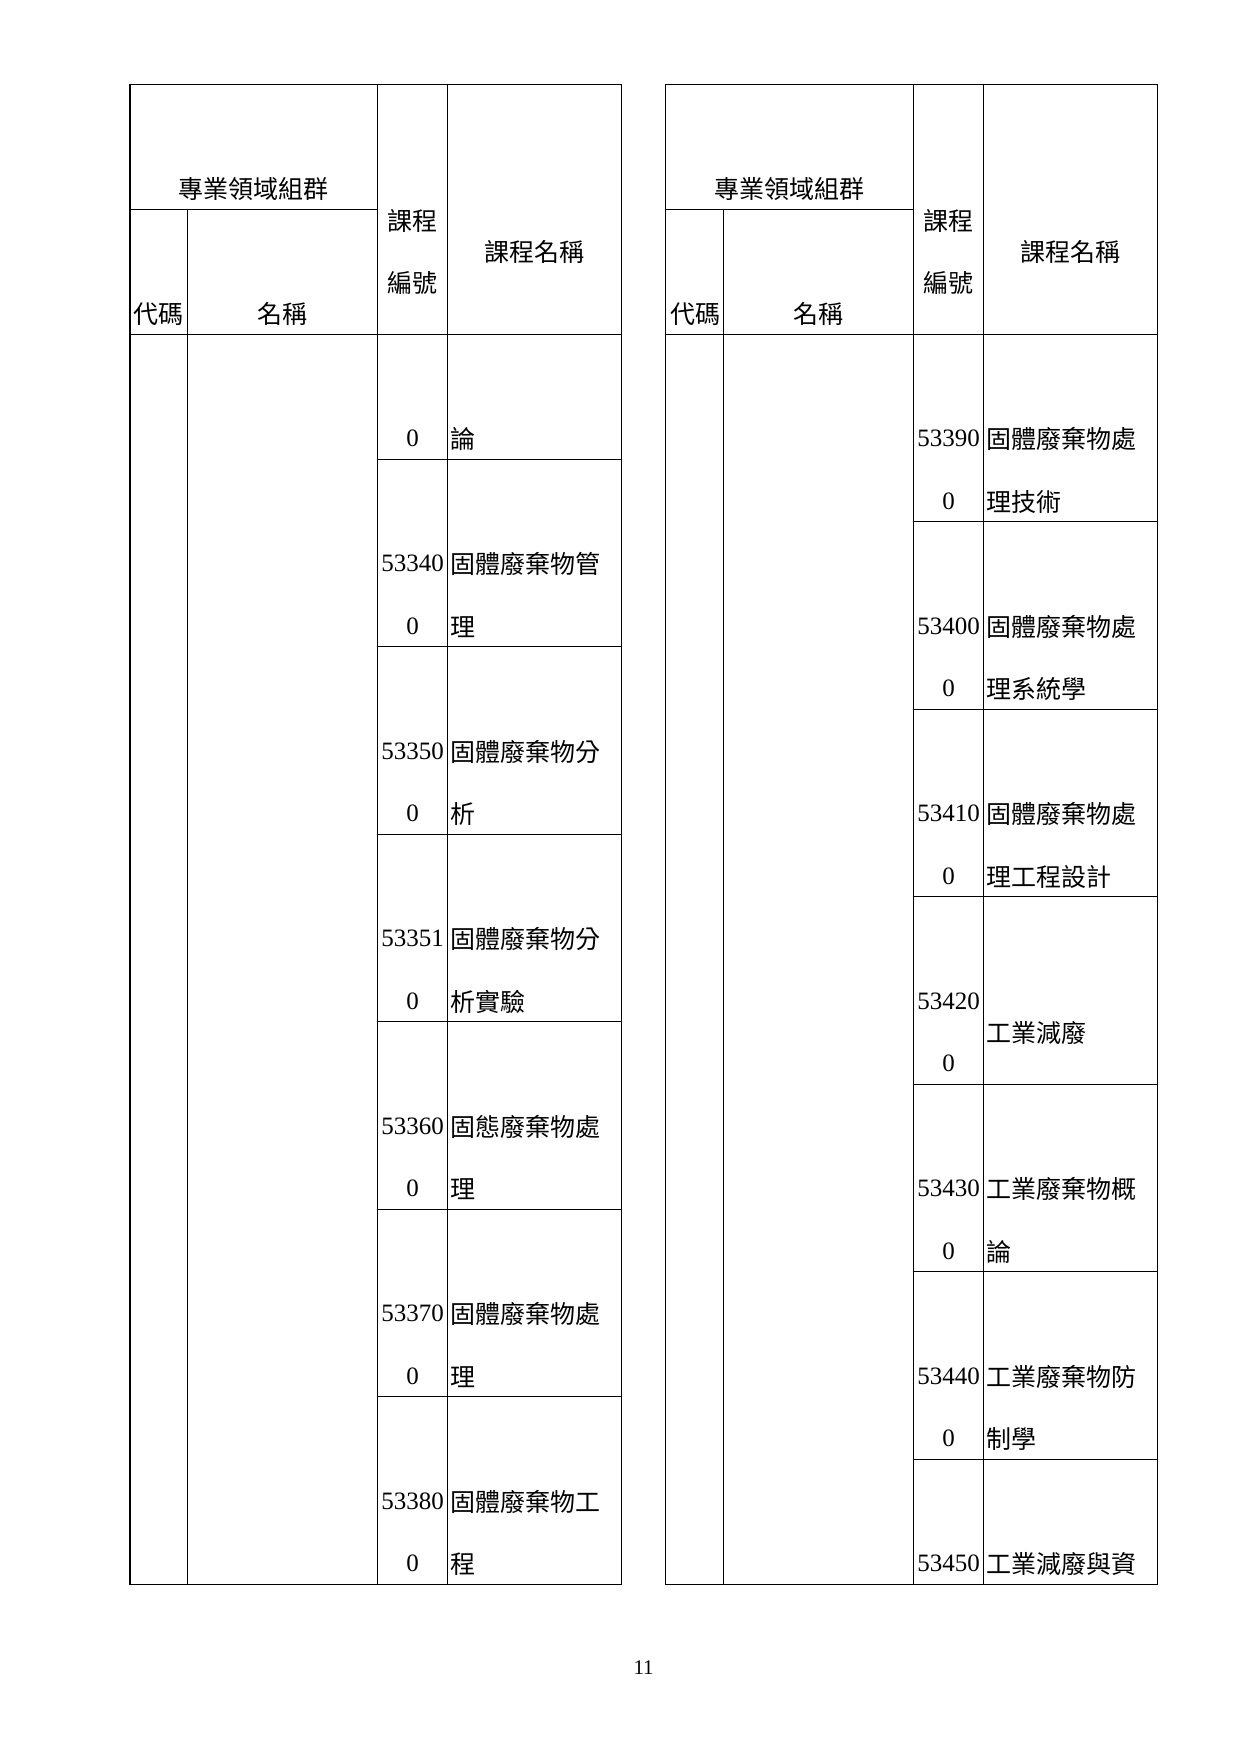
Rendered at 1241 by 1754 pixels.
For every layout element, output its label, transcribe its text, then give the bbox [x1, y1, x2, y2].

table_cell 533700 [378, 1210, 447, 1396]
table_cell 工業減廢 [984, 897, 1157, 1084]
table_cell 固態廢棄物處理 [448, 1022, 621, 1209]
table_cell 論 [448, 335, 621, 459]
table_cell 固體廢棄物分析 [448, 647, 621, 834]
table_cell 固體廢棄物工程 [448, 1397, 621, 1584]
table_cell 534300 [914, 1085, 983, 1271]
table_cell 53450 [914, 1460, 983, 1584]
table_cell 代碼 [131, 210, 187, 334]
table_cell 533400 [378, 460, 447, 646]
table_cell [666, 335, 723, 1584]
table_cell [724, 335, 913, 1584]
table_cell 533500 [378, 647, 447, 834]
table_cell 534200 [914, 897, 983, 1084]
table_header 專業領域組群 [131, 85, 377, 209]
table_header 專業領域組群 [666, 85, 913, 209]
table_cell 工業廢棄物防制學 [984, 1272, 1157, 1459]
table_cell [131, 335, 187, 1584]
table_header 課程編號 [914, 85, 983, 334]
table_cell 533900 [914, 335, 983, 521]
table_cell 名稱 [724, 210, 913, 334]
table_cell 534000 [914, 522, 983, 709]
table_cell 固體廢棄物分析實驗 [448, 835, 621, 1021]
table_header 課程名稱 [448, 85, 621, 334]
table_cell 代碼 [666, 210, 723, 334]
table_cell 名稱 [188, 210, 377, 334]
table_cell 533510 [378, 835, 447, 1021]
table_cell 工業減廢與資 [984, 1460, 1157, 1584]
table_cell 533800 [378, 1397, 447, 1584]
table_cell 固體廢棄物處理技術 [984, 335, 1157, 521]
table_cell 533600 [378, 1022, 447, 1209]
table_cell 固體廢棄物處理 [448, 1210, 621, 1396]
table_cell 0 [378, 335, 447, 459]
table_cell 固體廢棄物處理工程設計 [984, 710, 1157, 896]
table_cell 534100 [914, 710, 983, 896]
table_cell 固體廢棄物管理 [448, 460, 621, 646]
table_header 課程編號 [378, 85, 447, 334]
table_cell 534400 [914, 1272, 983, 1459]
table_cell [188, 335, 377, 1584]
table_cell 固體廢棄物處理系統學 [984, 522, 1157, 709]
table_cell 工業廢棄物概論 [984, 1085, 1157, 1271]
table_header 課程名稱 [984, 85, 1157, 334]
